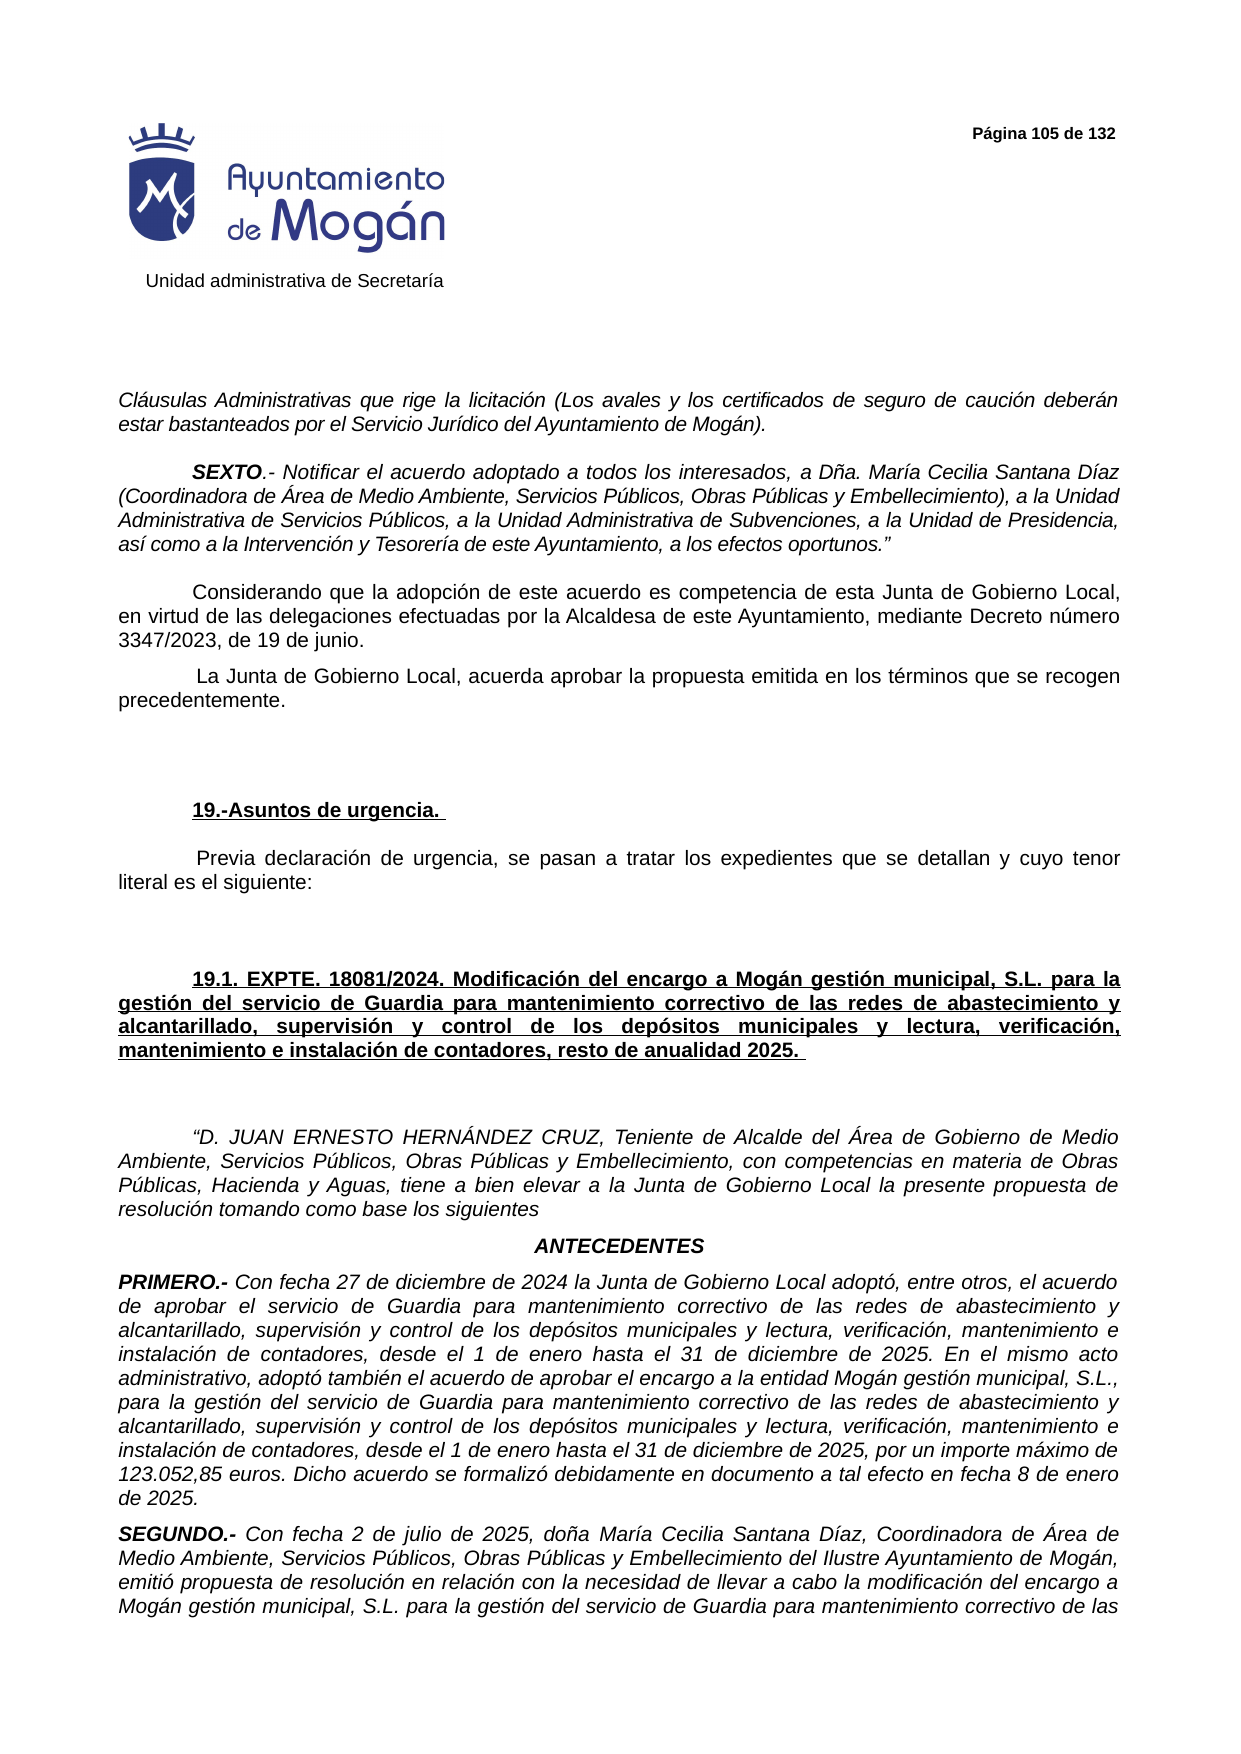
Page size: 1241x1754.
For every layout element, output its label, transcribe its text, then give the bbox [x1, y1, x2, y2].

text Considerando que la adopción de este acuerdo es competencia de esta Junta de Gobierno Local, en virtud de las delegaciones efectuadas por la Alcaldesa de este Ayuntamiento, mediante Decreto número 3347/2023, de 19 de junio. [118, 580, 1122, 652]
text Previa declaración de urgencia, se pasan a tratar los expedientes que se detallan y cuyo tenor literal es el siguiente: [118, 846, 1122, 893]
text La Junta de Gobierno Local, acuerda aprobar la propuesta emitida en los términos que se recogen precedentemente. [118, 664, 1122, 712]
picture [128, 123, 445, 259]
text “D. JUAN ERNESTO HERNÁNDEZ CRUZ, Teniente de Alcalde del Área de Gobierno de Medio Ambiente, Servicios Públicos, Obras Públicas y Embellecimiento, con competencias en materia de Obras Públicas, Hacienda y Aguas, tiene a bien elevar a la Junta de Gobierno Local la presente propuesta de resolución tomando como base los siguientes [118, 1125, 1122, 1221]
text 19.1. EXPTE. 18081/2024. Modificación del encargo a Mogán gestión municipal, S.L. para la gestión del servicio de Guardia para mantenimiento correctivo de las redes de abastecimiento y alcantarillado, supervisión y control de los depósitos municipales y lectura, verificación, mantenimiento e instalación de contadores, resto de anualidad 2025. [118, 966, 1122, 1062]
text PRIMERO.- Con fecha 27 de diciembre de 2024 la Junta de Gobierno Local adoptó, entre otros, el acuerdo de aprobar el servicio de Guardia para mantenimiento correctivo de las redes de abastecimiento y alcantarillado, supervisión y control de los depósitos municipales y lectura, verificación, mantenimiento e instalación de contadores, desde el 1 de enero hasta el 31 de diciembre de 2025. En el mismo acto administrativo, adoptó también el acuerdo de aprobar el encargo a la entidad Mogán gestión municipal, S.L., para la gestión del servicio de Guardia para mantenimiento correctivo de las redes de abastecimiento y alcantarillado, supervisión y control de los depósitos municipales y lectura, verificación, mantenimiento e instalación de contadores, desde el 1 de enero hasta el 31 de diciembre de 2025, por un importe máximo de 123.052,85 euros. Dicho acuerdo se formalizó debidamente en documento a tal efecto en fecha 8 de enero de 2025. [118, 1270, 1122, 1509]
text 19.-Asuntos de urgencia. [118, 798, 1122, 822]
text SEXTO.- Notificar el acuerdo adoptado a todos los interesados, a Dña. María Cecilia Santana Díaz (Coordinadora de Área de Medio Ambiente, Servicios Públicos, Obras Públicas y Embellecimiento), a la Unidad Administrativa de Servicios Públicos, a la Unidad Administrativa de Subvenciones, a la Unidad de Presidencia, así como a la Intervención y Tesorería de este Ayuntamiento, a los efectos oportunos.” [118, 460, 1122, 556]
text Cláusulas Administrativas que rige la licitación (Los avales y los certificados de seguro de caución deberán estar bastanteados por el Servicio Jurídico del Ayuntamiento de Mogán). [118, 388, 1122, 436]
text SEGUNDO.- Con fecha 2 de julio de 2025, doña María Cecilia Santana Díaz, Coordinadora de Área de Medio Ambiente, Servicios Públicos, Obras Públicas y Embellecimiento del Ilustre Ayuntamiento de Mogán, emitió propuesta de resolución en relación con la necesidad de llevar a cabo la modificación del encargo a Mogán gestión municipal, S.L. para la gestión del servicio de Guardia para mantenimiento correctivo de las [118, 1522, 1122, 1618]
text ANTECEDENTES [118, 1233, 1122, 1257]
